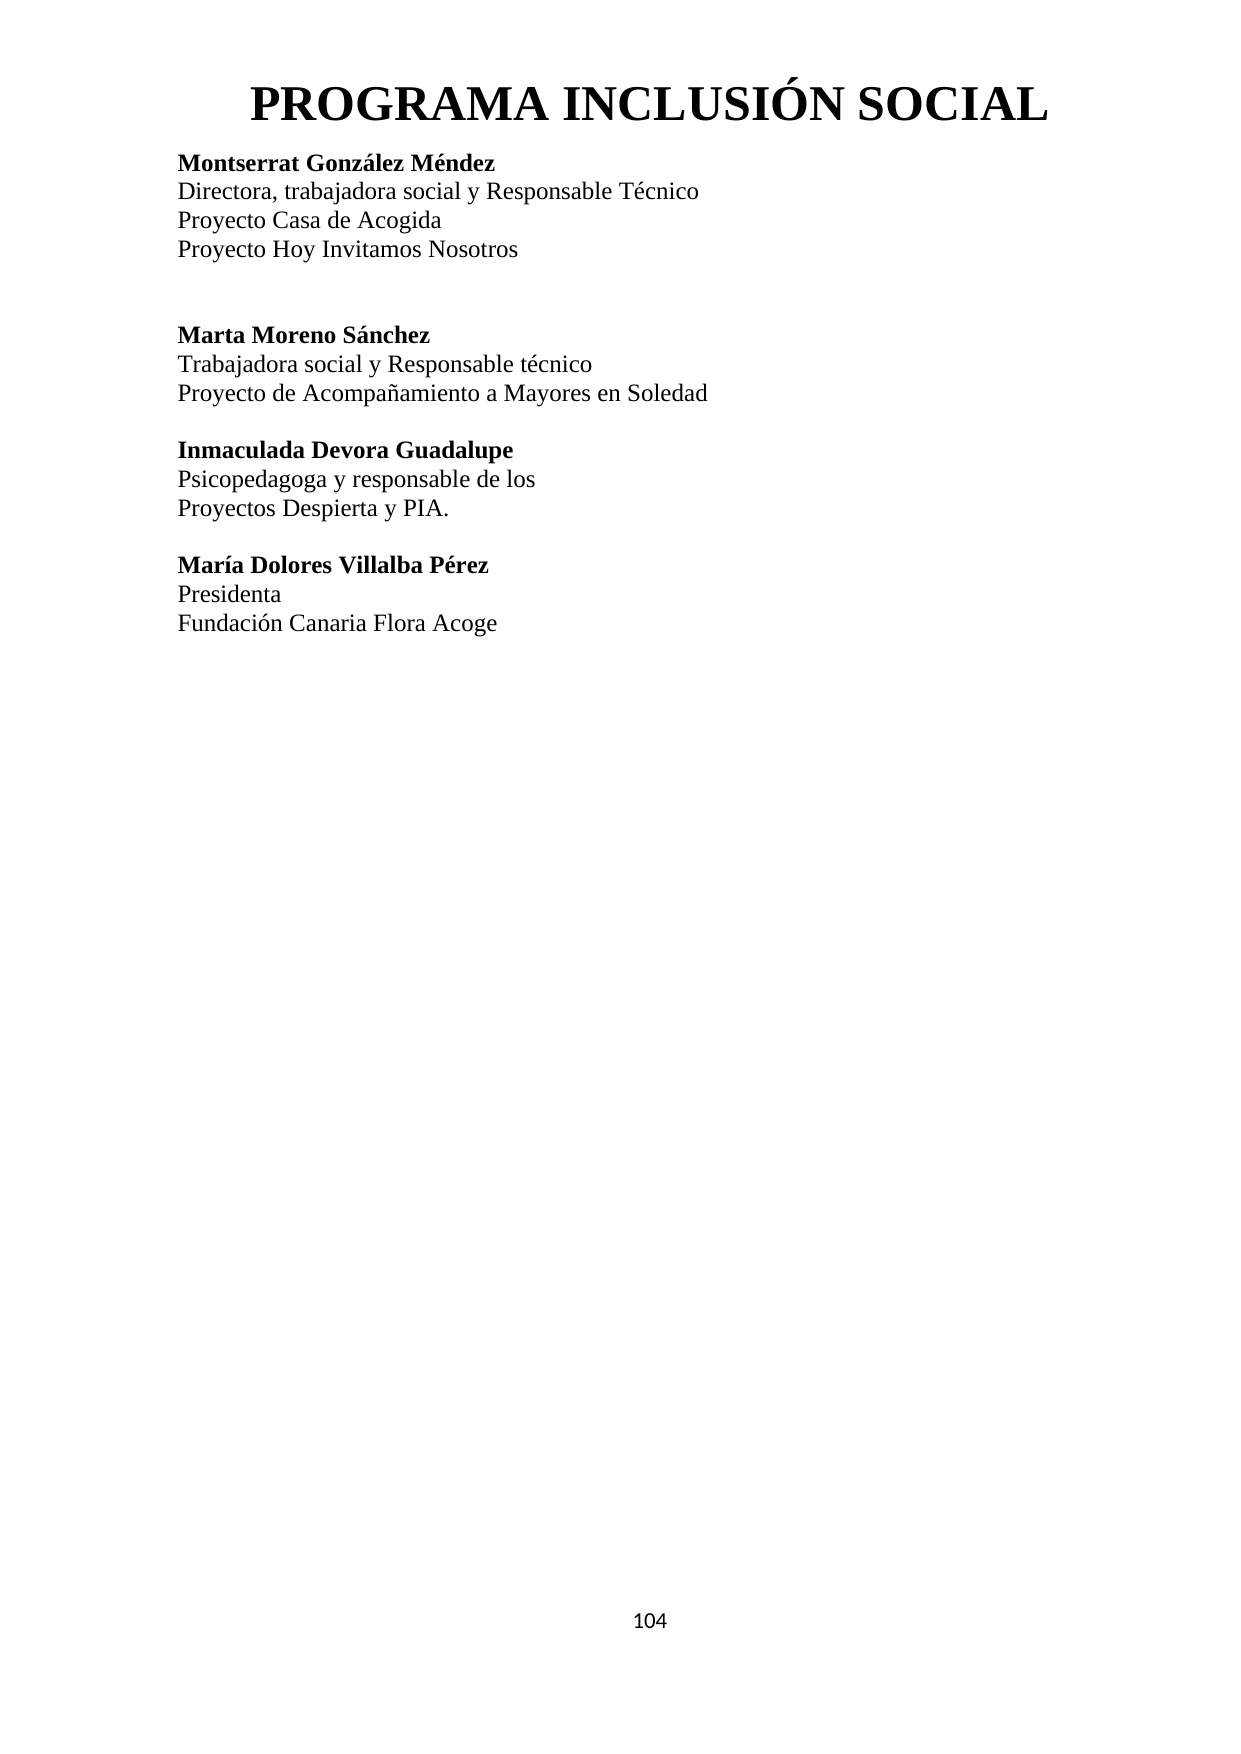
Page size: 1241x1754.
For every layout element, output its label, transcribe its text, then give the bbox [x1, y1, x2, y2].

text Proyecto Casa de Acogida [177, 205, 1122, 234]
text Directora, trabajadora social y Responsable Técnico [177, 176, 1122, 205]
text Presidenta [177, 579, 1122, 608]
text Proyecto Hoy Invitamos Nosotros [177, 234, 1122, 263]
text Montserrat González Méndez [177, 148, 1122, 176]
text Fundación Canaria Flora Acoge [177, 608, 1122, 636]
text Proyecto de Acompañamiento a Mayores en Soledad [177, 378, 1122, 406]
text Trabajadora social y Responsable técnico [177, 349, 1122, 378]
text Proyectos Despierta y PIA. [177, 493, 1122, 521]
text María Dolores Villalba Pérez [177, 550, 1122, 579]
text Psicopedagoga y responsable de los [177, 464, 1122, 493]
text Marta Moreno Sánchez [177, 320, 1122, 349]
text Inmaculada Devora Guadalupe [177, 435, 1122, 464]
